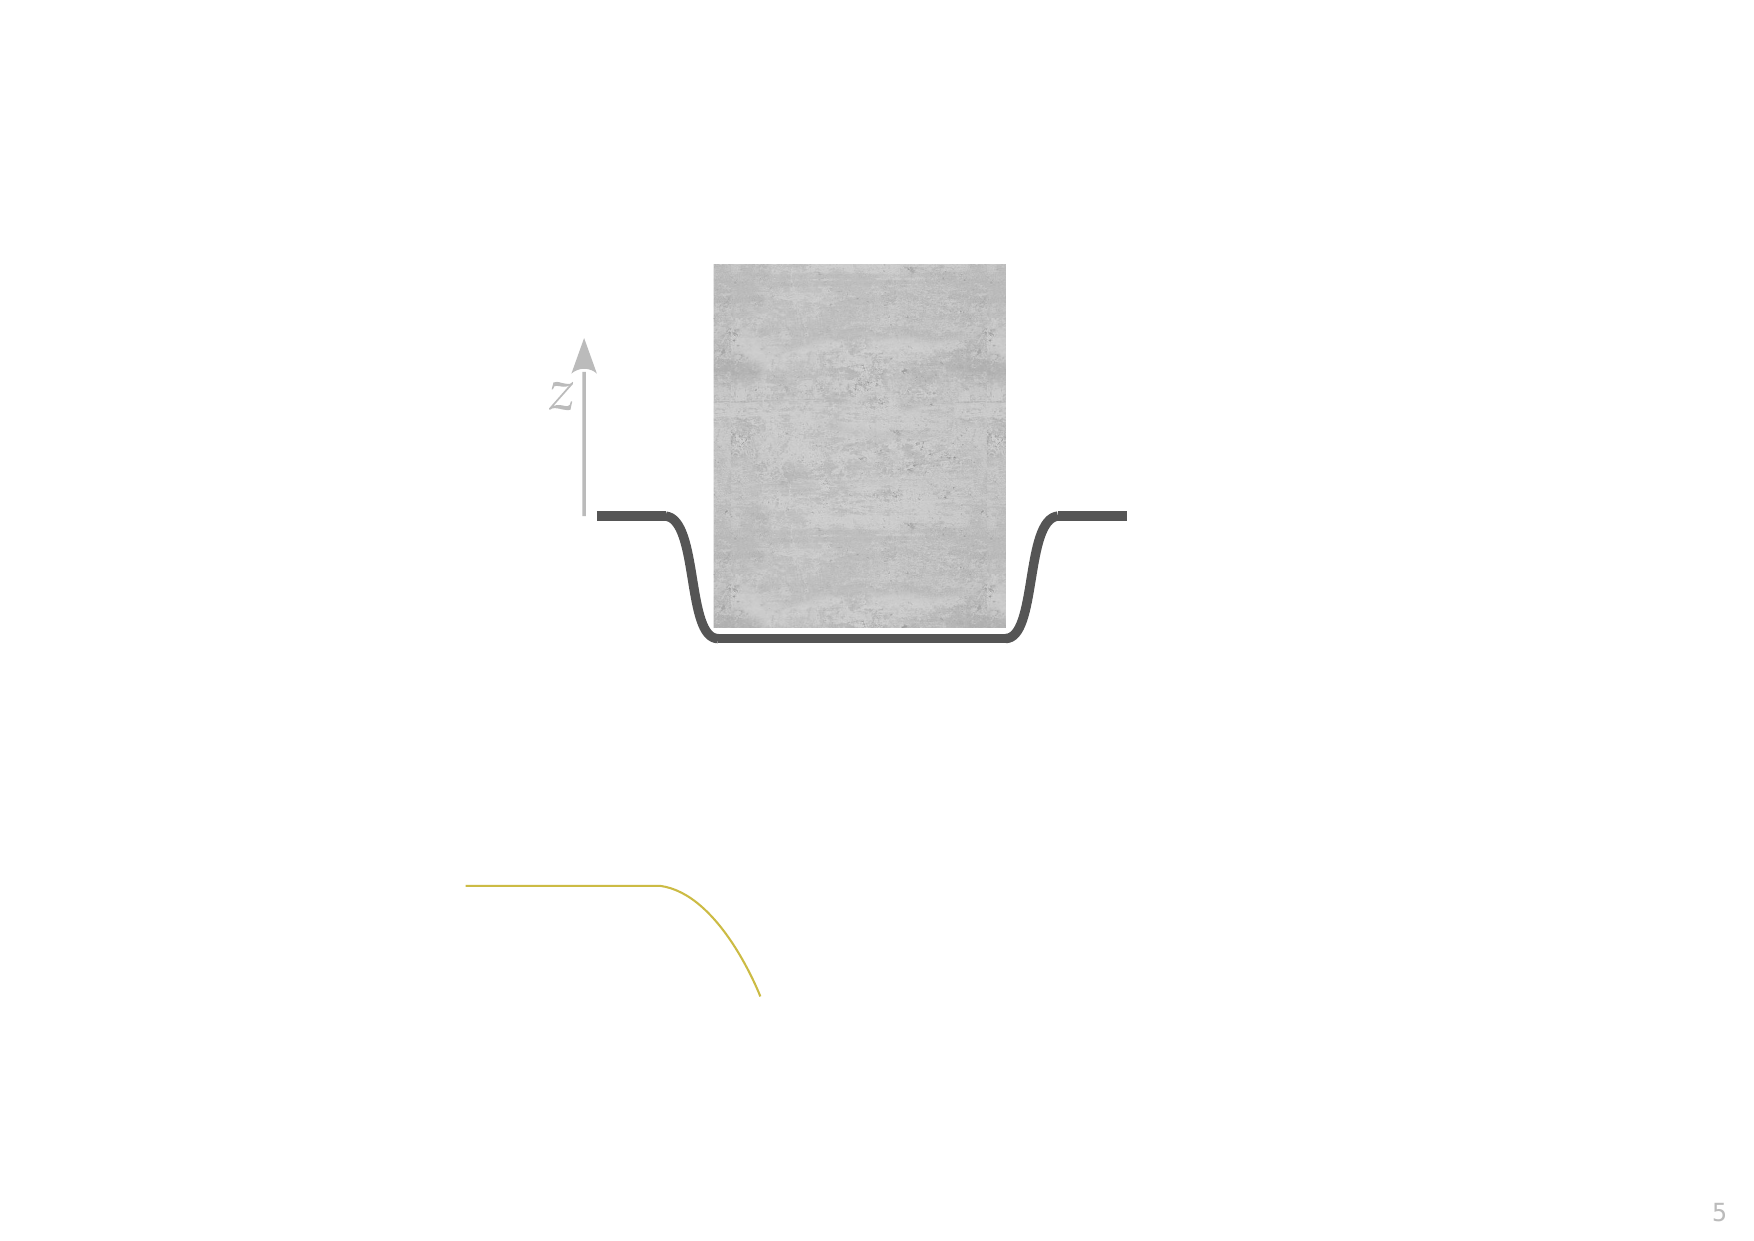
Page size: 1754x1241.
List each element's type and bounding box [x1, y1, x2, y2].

text_box [713, 264, 1006, 628]
text_box [549, 381, 574, 411]
text_box [571, 338, 597, 374]
text_box [582, 371, 586, 517]
